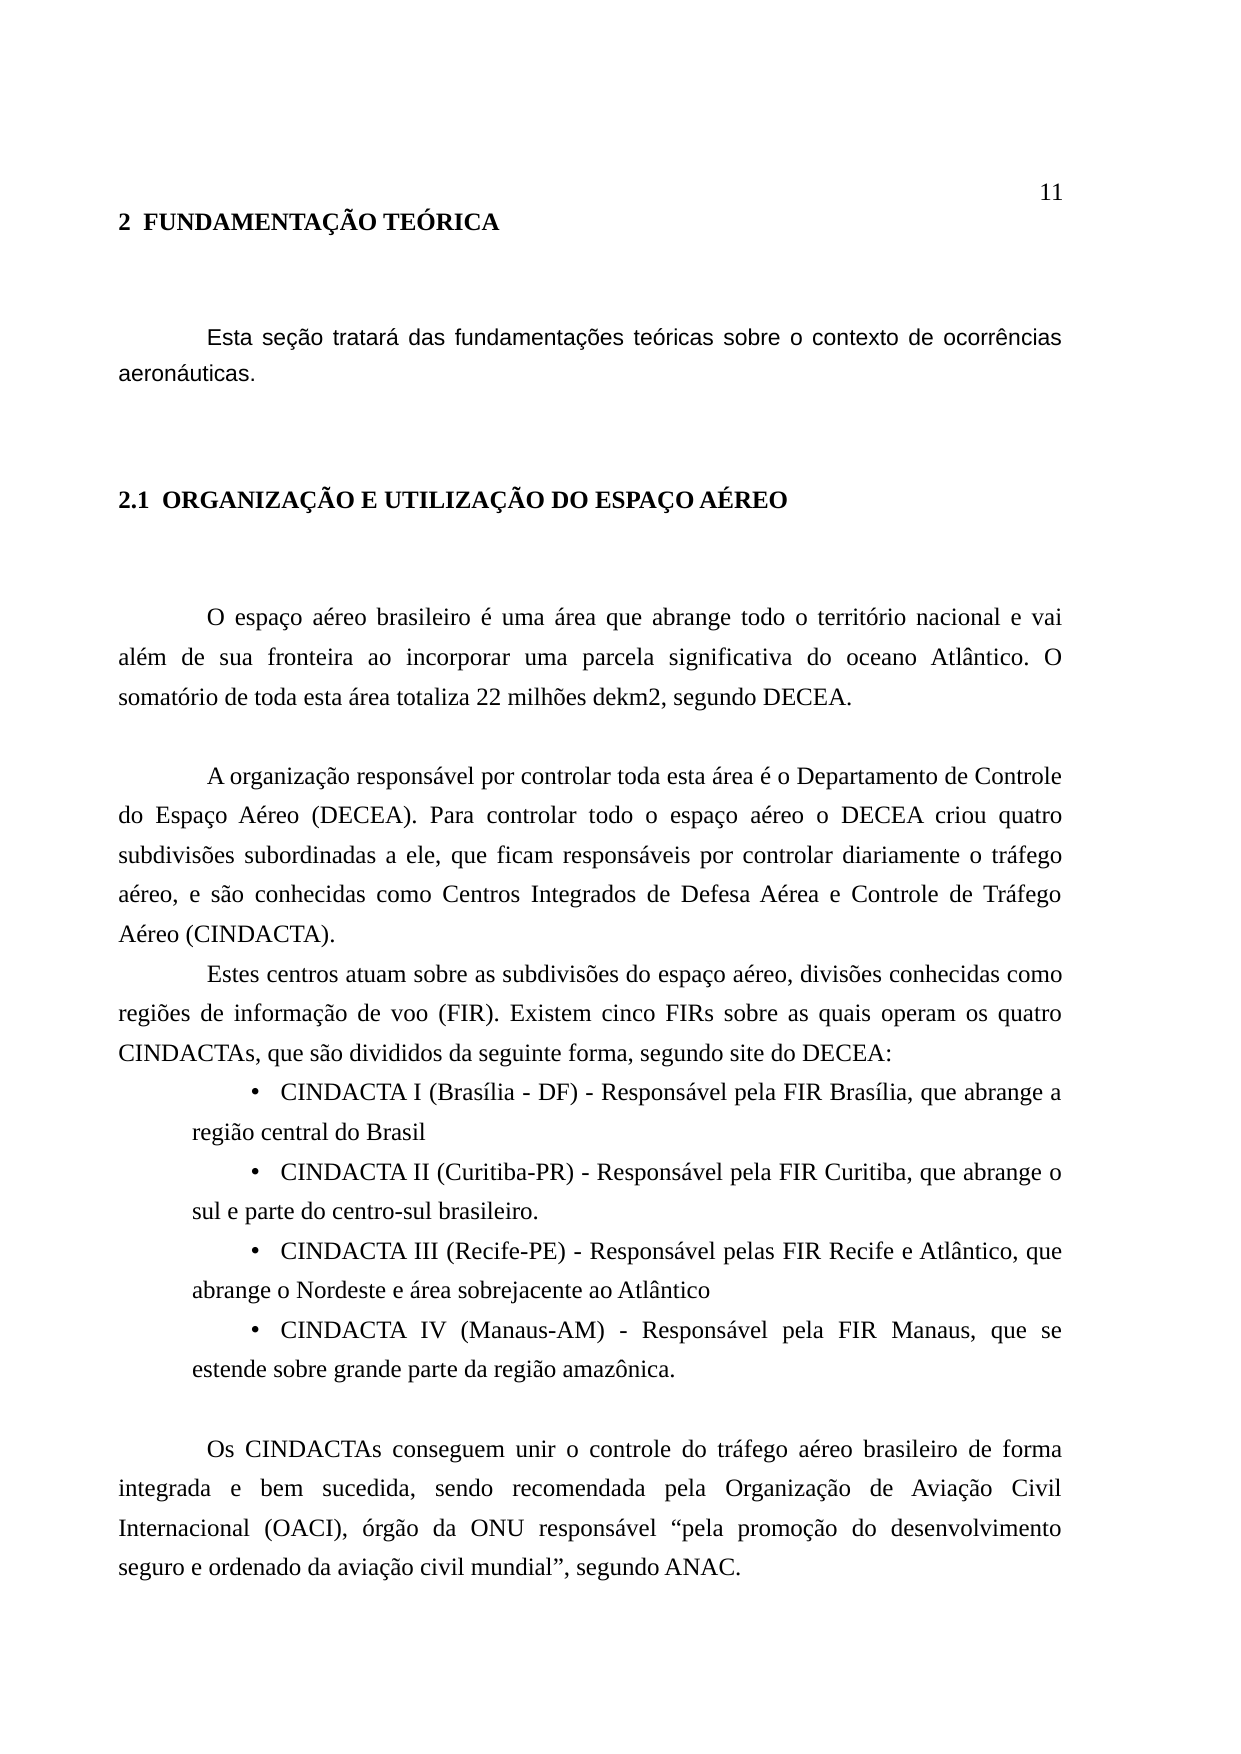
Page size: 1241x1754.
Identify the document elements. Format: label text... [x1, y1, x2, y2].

subtitle Fundamentação Teórica [118, 207, 1063, 235]
text Estes centros atuam sobre as subdivisões do espaço aéreo, divisões conhecidas como regiões de informação de voo (FIR). Existem cinco FIRs sobre as quais operam os quatro CINDACTAs, que são divididos da seguinte forma, segundo site do DECEA: [118, 959, 1063, 1067]
list CINDACTA II (Curitiba-PR) - Responsável pela FIR Curitiba, que abrange o sul e parte do centro-sul brasileiro. [162, 1157, 1063, 1225]
text Os CINDACTAs conseguem unir o controle do tráfego aéreo brasileiro de forma integrada e bem sucedida, sendo recomendada pela Organização de Aviação Civil Internacional (OACI), órgão da ONU responsável “pela promoção do desenvolvimento seguro e ordenado da aviação civil mundial”, segundo ANAC. [118, 1434, 1063, 1581]
text O espaço aéreo brasileiro é uma área que abrange todo o território nacional e vai além de sua fronteira ao incorporar uma parcela significativa do oceano Atlântico. O somatório de toda esta área totaliza 22 milhões dekm2, segundo DECEA. [118, 602, 1063, 710]
list CINDACTA I (Brasília - DF) - Responsável pela FIR Brasília, que abrange a região central do Brasil [162, 1077, 1063, 1146]
text Esta seção tratará das fundamentações teóricas sobre o contexto de ocorrências aeronáuticas. [118, 324, 1063, 387]
text A organização responsável por controlar toda esta área é o Departamento de Controle do Espaço Aéreo (DECEA). Para controlar todo o espaço aéreo o DECEA criou quatro subdivisões subordinadas a ele, que ficam responsáveis por controlar diariamente o tráfego aéreo, e são conhecidas como Centros Integrados de Defesa Aérea e Controle de Tráfego Aéreo (CINDACTA). [118, 761, 1063, 948]
list CINDACTA III (Recife-PE) - Responsável pelas FIR Recife e Atlântico, que abrange o Nordeste e área sobrejacente ao Atlântico [162, 1236, 1063, 1304]
list CINDACTA IV (Manaus-AM) - Responsável pela FIR Manaus, que se estende sobre grande parte da região amazônica. [162, 1315, 1063, 1383]
subtitle Organização e utilização do espaço aéreo [118, 485, 1063, 514]
